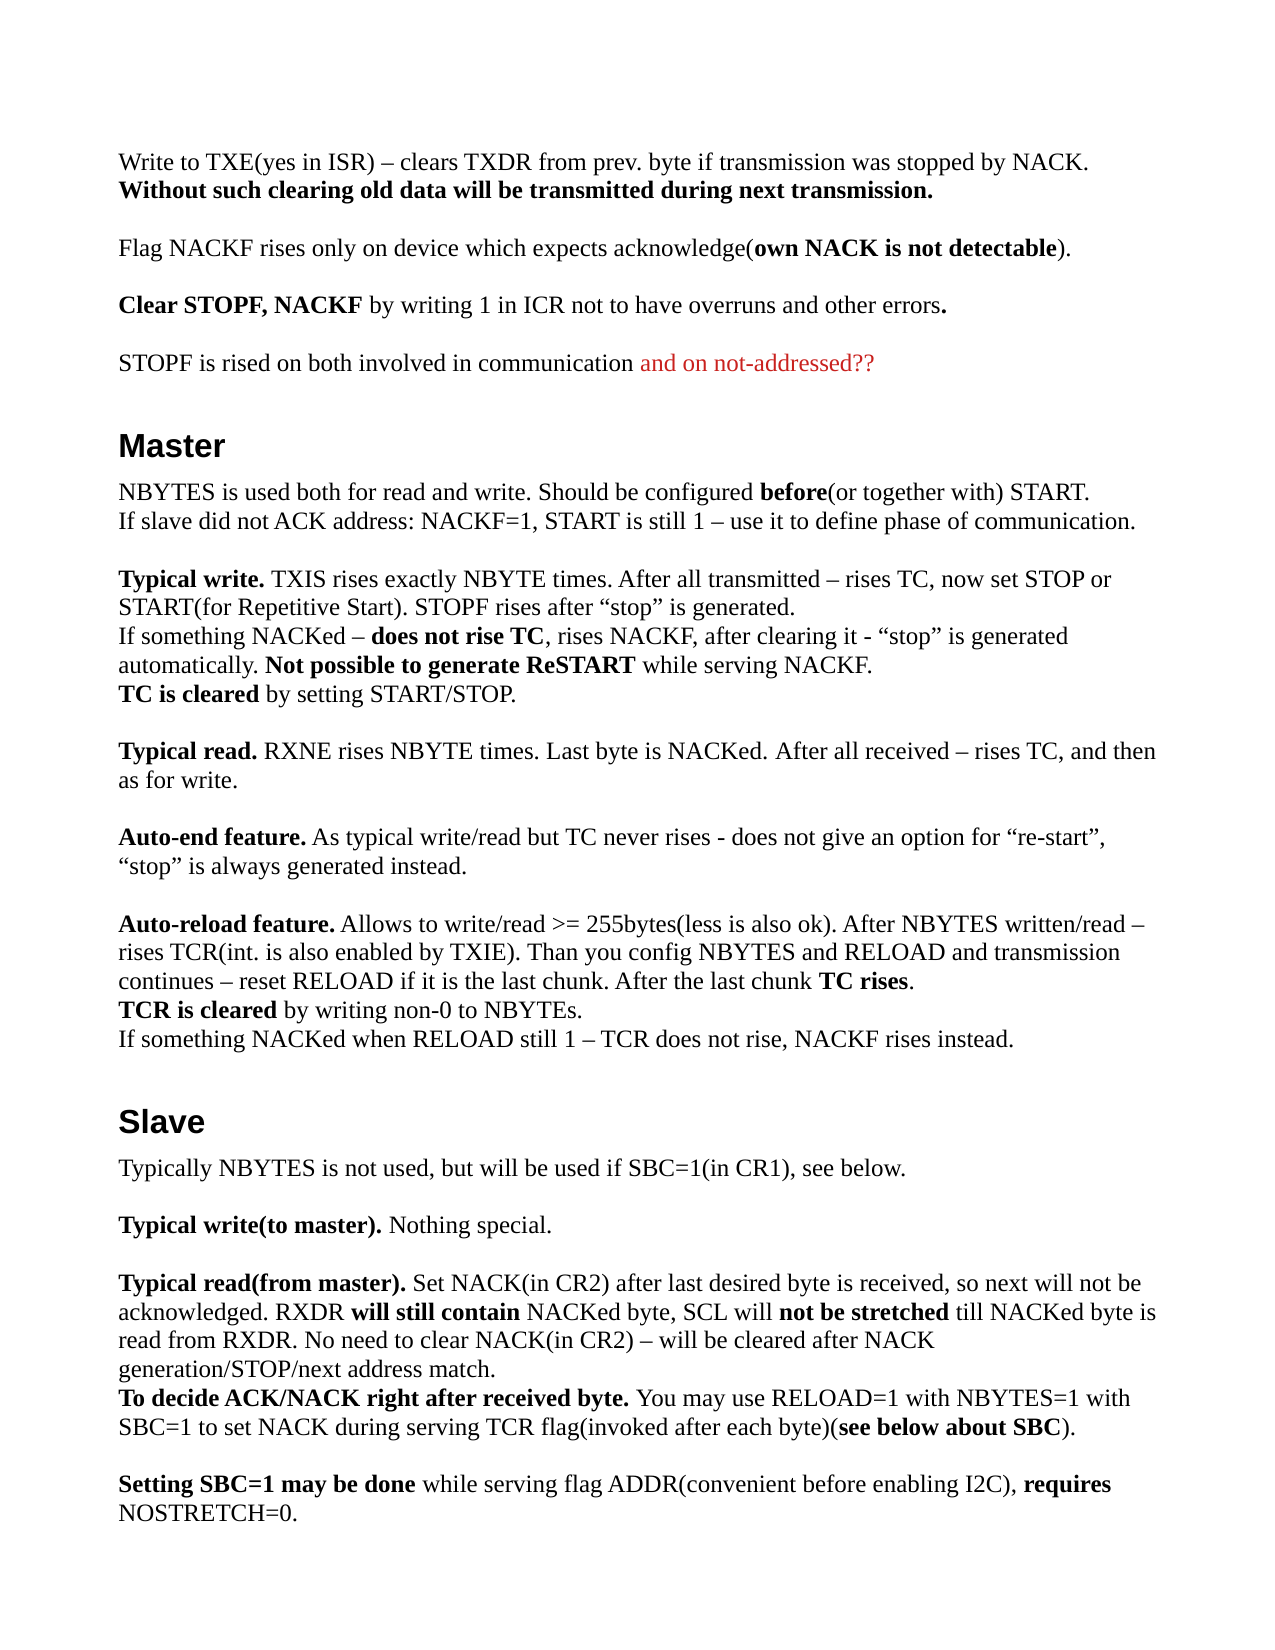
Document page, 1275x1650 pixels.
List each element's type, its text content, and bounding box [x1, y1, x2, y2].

text TCR is cleared by writing non-0 to NBYTEs. [118, 995, 1157, 1024]
subtitle Slave [118, 1102, 1157, 1140]
text Clear STOPF, NACKF by writing 1 in ICR not to have overruns and other errors. [118, 291, 1157, 319]
text If slave did not ACK address: NACKF=1, START is still 1 – use it to define phase of communication. [118, 506, 1157, 535]
text STOPF is rised on both involved in communication and on not-addressed?? [118, 348, 1157, 377]
text NBYTES is used both for read and write. Should be configured before(or together with) START. [118, 477, 1157, 506]
text If something NACKed – does not rise TC, rises NACKF, after clearing it - “stop” is generated automatically. Not possible to generate ReSTART while serving NACKF. [118, 621, 1157, 679]
text Typical read. RXNE rises NBYTE times. Last byte is NACKed. After all received – rises TC, and then as for write. [118, 736, 1157, 794]
text Setting SBC=1 may be done while serving flag ADDR(convenient before enabling I2C), requires NOSTRETCH=0. [118, 1469, 1157, 1527]
text Auto-end feature. As typical write/read but TC never rises - does not give an option for “re-start”, “stop” is always generated instead. [118, 822, 1157, 880]
text TC is cleared by setting START/STOP. [118, 679, 1157, 707]
text Write to TXE(yes in ISR) – clears TXDR from prev. byte if transmission was stopped by NACK. Without such clearing old data will be transmitted during next transmission. [118, 147, 1157, 204]
text Typically NBYTES is not used, but will be used if SBC=1(in CR1), see below. [118, 1153, 1157, 1182]
text Typical write(to master). Nothing special. [118, 1210, 1157, 1239]
text To decide ACK/NACK right after received byte. You may use RELOAD=1 with NBYTES=1 with SBC=1 to set NACK during serving TCR flag(invoked after each byte)(see below about SBC). [118, 1383, 1157, 1440]
text Auto-reload feature. Allows to write/read >= 255bytes(less is also ok). After NBYTES written/read – rises TCR(int. is also enabled by TXIE). Than you config NBYTES and RELOAD and transmission continues – reset RELOAD if it is the last chunk. After the last chunk TC rises. [118, 909, 1157, 995]
text Typical read(from master). Set NACK(in CR2) after last desired byte is received, so next will not be acknowledged. RXDR will still contain NACKed byte, SCL will not be stretched till NACKed byte is read from RXDR. No need to clear NACK(in CR2) – will be cleared after NACK generation/STOP/next address match. [118, 1268, 1157, 1383]
text Flag NACKF rises only on device which expects acknowledge(own NACK is not detectable). [118, 233, 1157, 262]
subtitle Master [118, 426, 1157, 465]
text If something NACKed when RELOAD still 1 – TCR does not rise, NACKF rises instead. [118, 1024, 1157, 1052]
text Typical write. TXIS rises exactly NBYTE times. After all transmitted – rises TC, now set STOP or START(for Repetitive Start). STOPF rises after “stop” is generated. [118, 564, 1157, 621]
